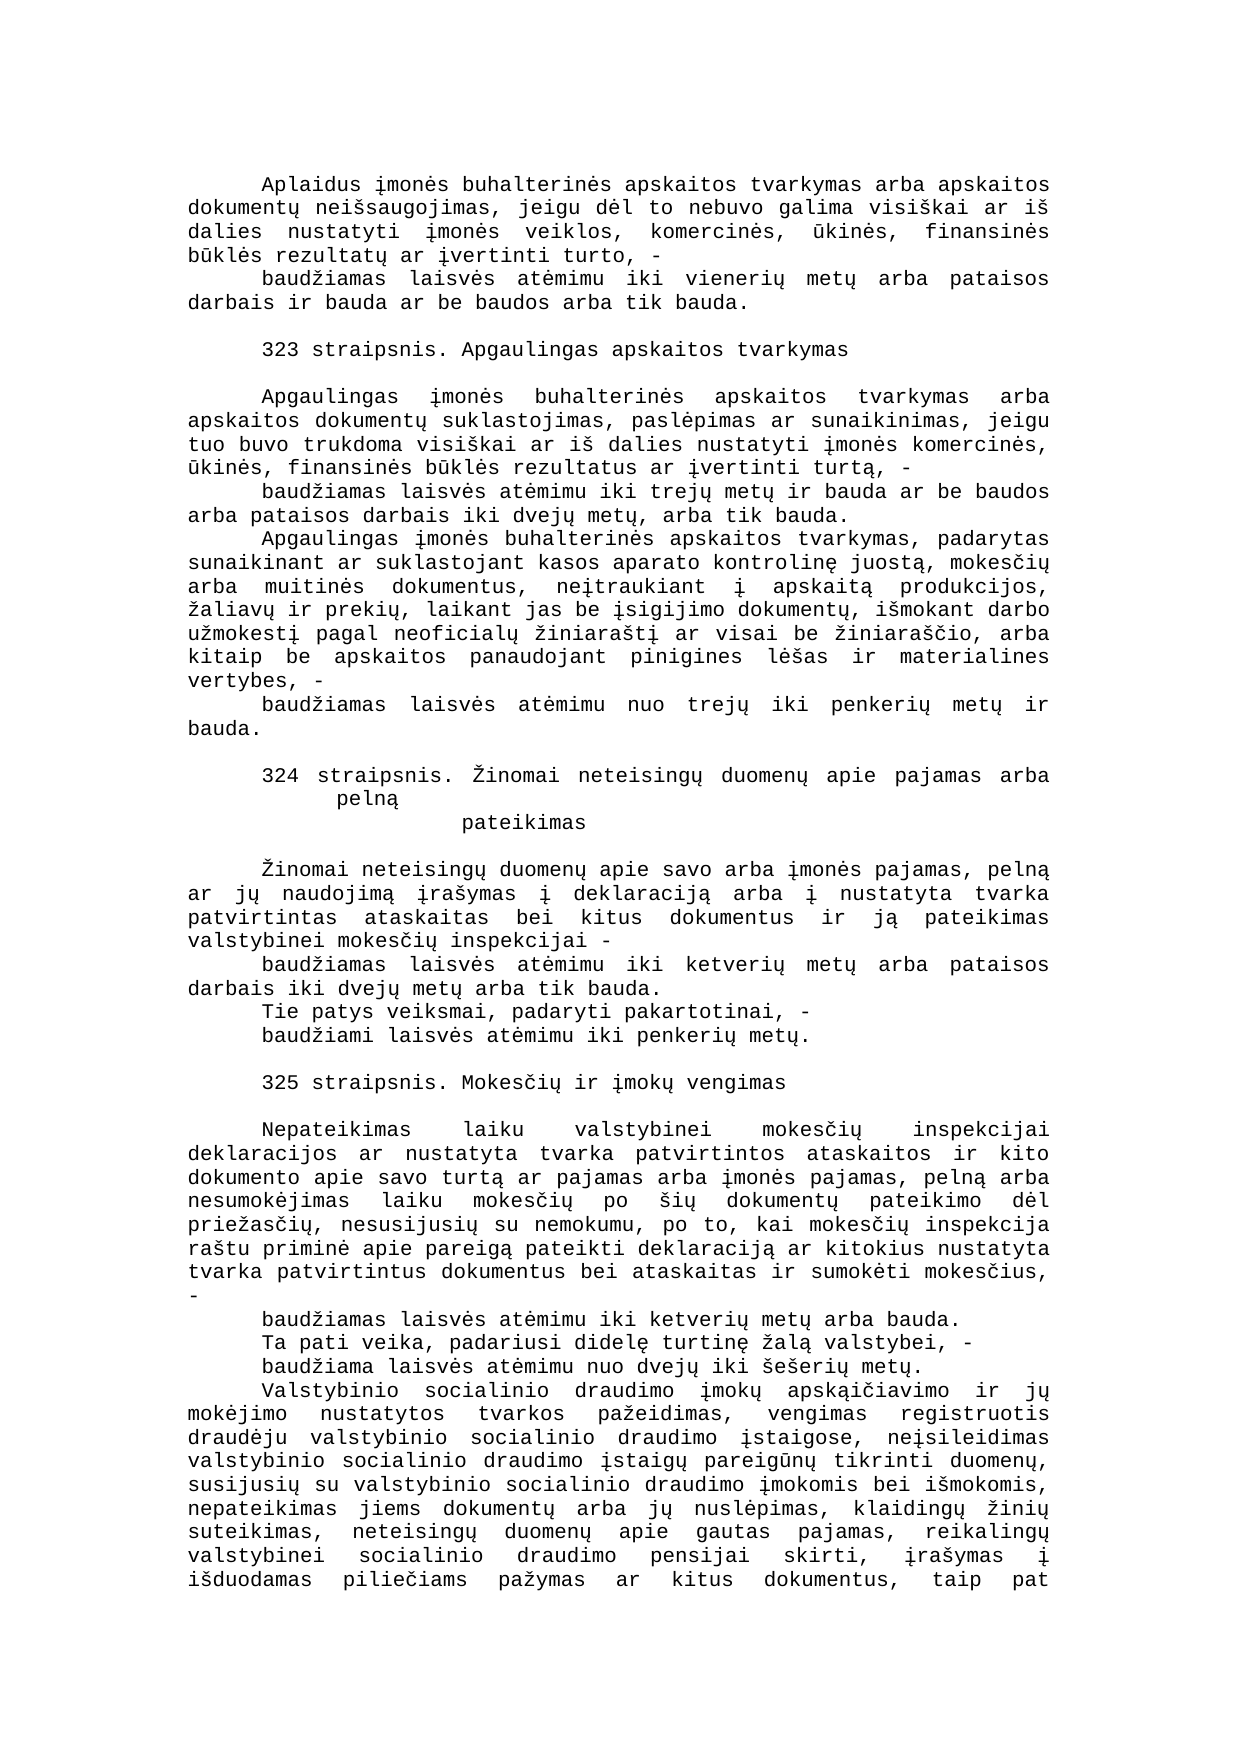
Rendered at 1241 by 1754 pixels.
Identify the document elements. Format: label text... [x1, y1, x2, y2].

text baudžiamas laisvės atėmimu iki trejų metų ir bauda ar be baudos arba pataisos darbais iki dvejų metų, arba tik bauda. [187, 481, 1050, 528]
text 323 straipsnis. Apgaulingas apskaitos tvarkymas [208, 339, 1050, 363]
text Nepateikimas laiku valstybinei mokesčių inspekcijai deklaracijos ar nustatyta tvarka patvirtintos ataskaitos ir kito dokumento apie savo turtą ar pajamas arba įmonės pajamas, pelną arba nesumokėjimas laiku mokesčių po šių dokumentų pateikimo dėl priežasčių, nesusijusių su nemokumu, po to, kai mokesčių inspekcija raštu priminė apie pareigą pateikti deklaraciją ar kitokius nustatyta tvarka patvirtintus dokumentus bei ataskaitas ir sumokėti mokesčius, - [187, 1119, 1050, 1309]
text 325 straipsnis. Mokesčių ir įmokų vengimas [206, 1072, 1050, 1096]
text pateikimas [261, 812, 1050, 836]
text Aplaidus įmonės buhalterinės apskaitos tvarkymas arba apskaitos dokumentų neišsaugojimas, jeigu dėl to nebuvo galima visiškai ar iš dalies nustatyti įmonės veiklos, komercinės, ūkinės, finansinės būklės rezultatų ar įvertinti turto, - [187, 174, 1050, 268]
text Tie patys veiksmai, padaryti pakartotinai, - [187, 1001, 1050, 1025]
text baudžiamas laisvės atėmimu nuo trejų iki penkerių metų ir bauda. [187, 694, 1050, 741]
text baudžiamas laisvės atėmimu iki ketverių metų arba pataisos darbais iki dvejų metų arba tik bauda. [187, 954, 1050, 1001]
text Ta pati veika, padariusi didelę turtinę žalą valstybei, - [205, 1332, 1050, 1356]
text baudžiami laisvės atėmimu iki penkerių metų. [187, 1025, 1050, 1048]
text 324 straipsnis. Žinomai neteisingų duomenų apie pajamas arba pelną [261, 765, 1050, 812]
text Žinomai neteisingų duomenų apie savo arba įmonės pajamas, pelną ar jų naudojimą įrašymas į deklaraciją arba į nustatyta tvarka patvirtintas ataskaitas bei kitus dokumentus ir ją pateikimas valstybinei mokesčių inspekcijai - [187, 859, 1050, 954]
text Apgaulingas įmonės buhalterinės apskaitos tvarkymas arba apskaitos dokumentų suklastojimas, paslėpimas ar sunaikinimas, jeigu tuo buvo trukdoma visiškai ar iš dalies nustatyti įmonės komercinės, ūkinės, finansinės būklės rezultatus ar įvertinti turtą, - [187, 386, 1050, 481]
text baudžiamas laisvės atėmimu iki ketverių metų arba bauda. [205, 1309, 1050, 1332]
text baudžiama laisvės atėmimu nuo dvejų iki šešerių metų. [205, 1356, 1050, 1379]
text Valstybinio socialinio draudimo įmokų apskąičiavimo ir jų mokėjimo nustatytos tvarkos pažeidimas, vengimas registruotis draudėju valstybinio socialinio draudimo įstaigose, neįsileidimas valstybinio socialinio draudimo įstaigų pareigūnų tikrinti duomenų, susijusių su valstybinio socialinio draudimo įmokomis bei išmokomis, nepateikimas jiems dokumentų arba jų nuslėpimas, klaidingų žinių suteikimas, neteisingų duomenų apie gautas pajamas, reikalingų valstybinei socialinio draudimo pensijai skirti, įrašymas į išduodamas piliečiams pažymas ar kitus dokumentus, taip pat [187, 1379, 1050, 1592]
text Apgaulingas įmonės buhalterinės apskaitos tvarkymas, padarytas sunaikinant ar suklastojant kasos aparato kontrolinę juostą, mokesčių arba muitinės dokumentus, neįtraukiant į apskaitą produkcijos, žaliavų ir prekių, laikant jas be įsigijimo dokumentų, išmokant darbo užmokestį pagal neoficialų žiniaraštį ar visai be žiniaraščio, arba kitaip be apskaitos panaudojant pinigines lėšas ir materialines vertybes, - [187, 528, 1050, 694]
text baudžiamas laisvės atėmimu iki vienerių metų arba pataisos darbais ir bauda ar be baudos arba tik bauda. [187, 268, 1050, 316]
